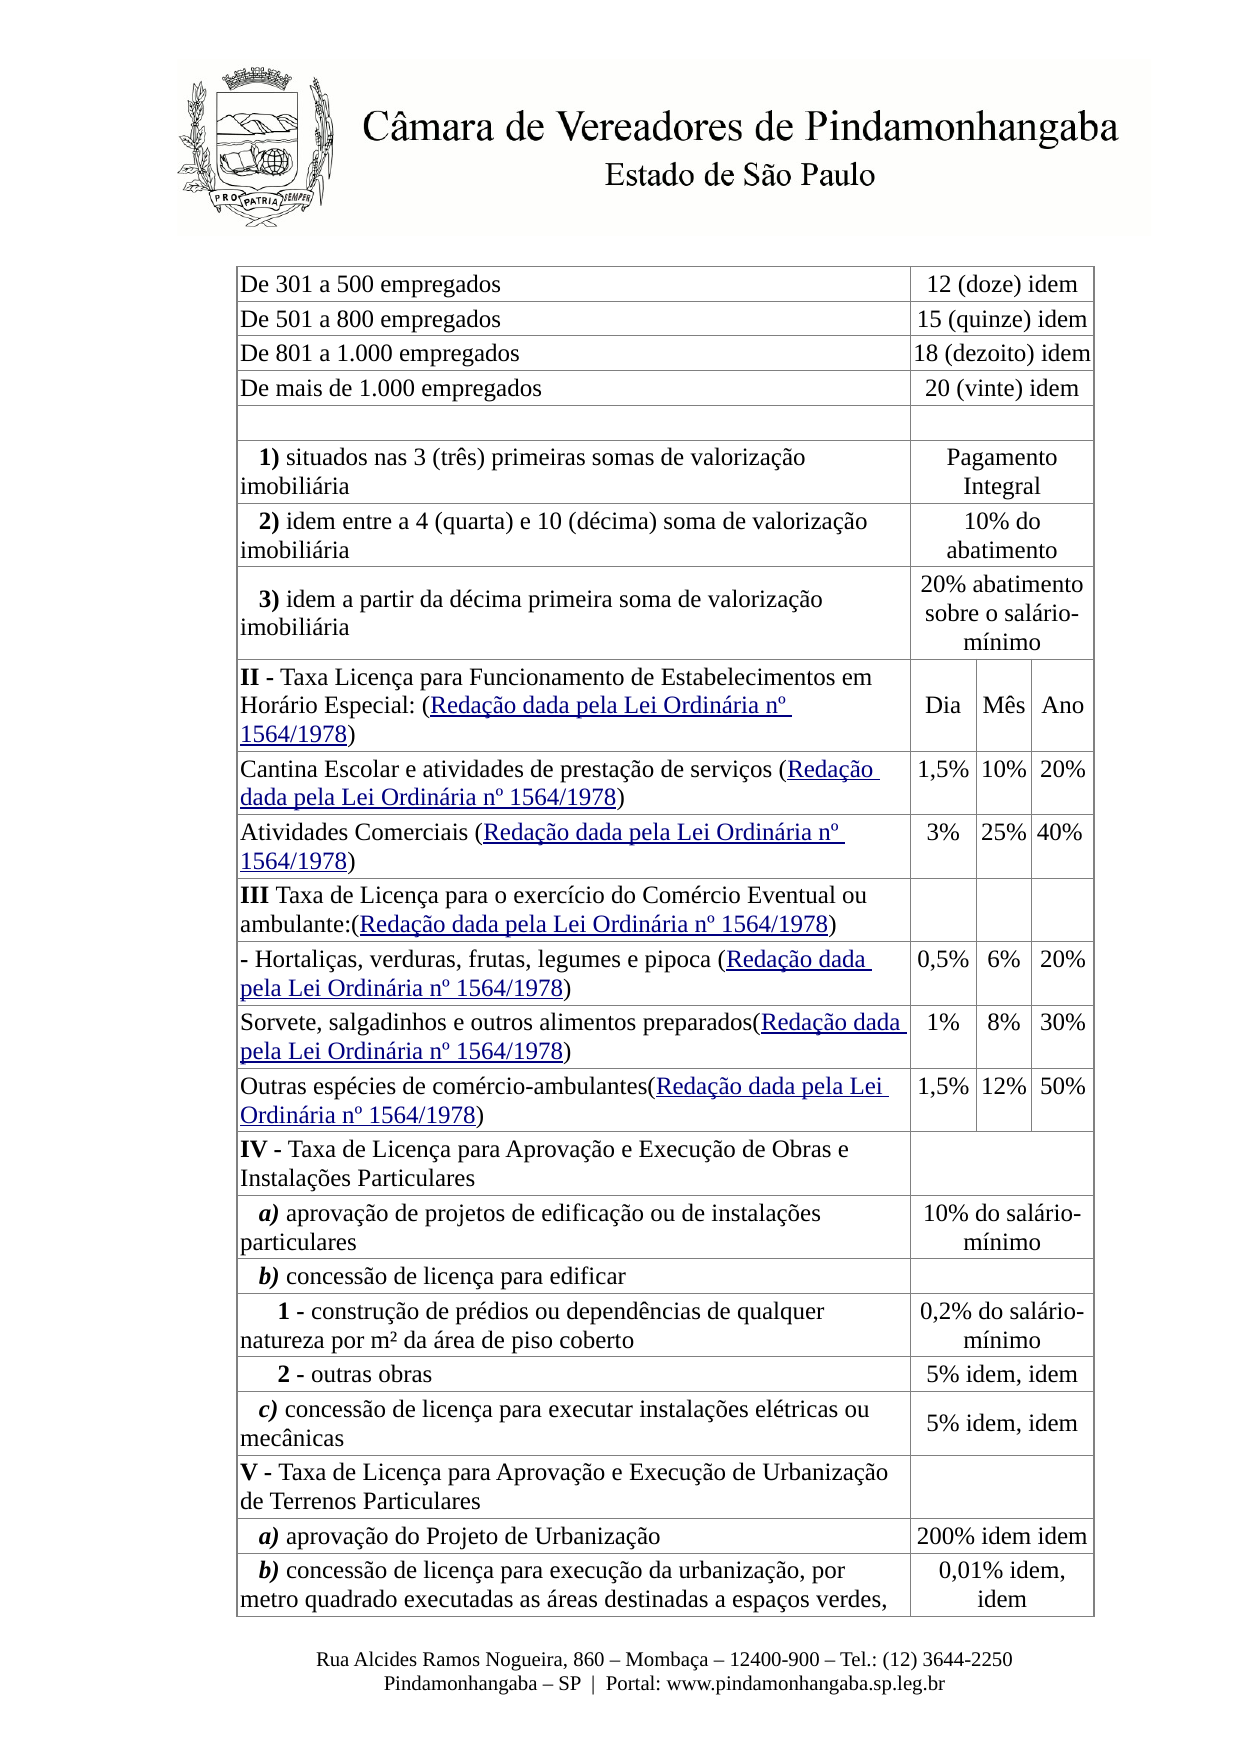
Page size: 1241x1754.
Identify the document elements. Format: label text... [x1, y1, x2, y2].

table_cell [977, 879, 1031, 941]
table_cell De mais de 1.000 empregados [238, 371, 910, 405]
table_cell a) aprovação de projetos de edificação ou de instalações particulares [238, 1196, 910, 1258]
table_cell 10% do abatimento [911, 504, 1093, 566]
table_cell 40% [1032, 815, 1093, 878]
picture [177, 59, 1152, 236]
table_cell 30% [1032, 1006, 1093, 1068]
table_cell 2 - outras obras [238, 1357, 910, 1391]
table_cell De 801 a 1.000 empregados [238, 336, 910, 370]
table_cell 8% [977, 1006, 1031, 1068]
table_cell 3) idem a partir da décima primeira soma de valorização imobiliária [238, 567, 910, 658]
table_cell 5% idem, idem [911, 1392, 1093, 1454]
table_cell Ano [1032, 660, 1093, 751]
table_cell Outras espécies de comércio-ambulantes(Redação dada pela Lei Ordinária nº 1564/1978) [238, 1069, 910, 1131]
table_cell 12 (doze) idem [911, 267, 1093, 301]
table_cell 25% [977, 815, 1031, 878]
table_cell Dia [911, 660, 976, 751]
table_cell [911, 406, 1093, 439]
table_cell IV - Taxa de Licença para Aprovação e Execução de Obras e Instalações Particulares [238, 1132, 910, 1195]
table_cell [911, 1132, 1093, 1195]
table_cell c) concessão de licença para executar instalações elétricas ou mecânicas [238, 1392, 910, 1454]
table_cell V - Taxa de Licença para Aprovação e Execução de Urbanização de Terrenos Particulares [238, 1456, 910, 1518]
table_cell 1,5% [911, 752, 976, 814]
table_cell 6% [977, 942, 1031, 1004]
table_cell [238, 406, 910, 439]
table_cell De 501 a 800 empregados [238, 302, 910, 335]
table_cell 10% [977, 752, 1031, 814]
table_cell 0,01% idem, idem [911, 1554, 1093, 1616]
table_cell 20% [1032, 942, 1093, 1004]
table_cell 1,5% [911, 1069, 976, 1131]
table_cell 18 (dezoito) idem [911, 336, 1093, 370]
table_cell Pagamento Integral [911, 441, 1093, 503]
table_cell b) concessão de licença para execução da urbanização, por metro quadrado executadas as áreas destinadas a espaços verdes, [238, 1554, 910, 1616]
table_cell II - Taxa Licença para Funcionamento de Estabelecimentos em Horário Especial: (Redação dada pela Lei Ordinária nº 1564/1978) [238, 660, 910, 751]
table_cell Cantina Escolar e atividades de prestação de serviços (Redação dada pela Lei Ordinária nº 1564/1978) [238, 752, 910, 814]
table_cell [911, 1456, 1093, 1518]
table_cell a) aprovação do Projeto de Urbanização [238, 1519, 910, 1553]
table_cell 3% [911, 815, 976, 878]
table_cell 1% [911, 1006, 976, 1068]
table_cell 20% [1032, 752, 1093, 814]
table_cell 5% idem, idem [911, 1357, 1093, 1391]
table_cell 2) idem entre a 4 (quarta) e 10 (décima) soma de valorização imobiliária [238, 504, 910, 566]
table_cell 50% [1032, 1069, 1093, 1131]
table_cell 1 - construção de prédios ou dependências de qualquer natureza por m² da área de piso coberto [238, 1294, 910, 1356]
table_cell 0,5% [911, 942, 976, 1004]
table_cell [911, 879, 976, 941]
table_cell Sorvete, salgadinhos e outros alimentos preparados(Redação dada pela Lei Ordinária nº 1564/1978) [238, 1006, 910, 1068]
table_cell 15 (quinze) idem [911, 302, 1093, 335]
table_cell - Hortaliças, verduras, frutas, legumes e pipoca (Redação dada pela Lei Ordinária nº 1564/1978) [238, 942, 910, 1004]
table_cell 200% idem idem [911, 1519, 1093, 1553]
table_cell III Taxa de Licença para o exercício do Comércio Eventual ou ambulante:(Redação dada pela Lei Ordinária nº 1564/1978) [238, 879, 910, 941]
table_cell b) concessão de licença para edificar [238, 1259, 910, 1293]
table_cell 12% [977, 1069, 1031, 1131]
table_cell Mês [977, 660, 1031, 751]
table_cell De 301 a 500 empregados [238, 267, 910, 301]
table_cell 20 (vinte) idem [911, 371, 1093, 405]
table_cell 10% do salário-mínimo [911, 1196, 1093, 1258]
table_cell 20% abatimento sobre o salário-mínimo [911, 567, 1093, 658]
table_cell [911, 1259, 1093, 1293]
table_cell Atividades Comerciais (Redação dada pela Lei Ordinária nº 1564/1978) [238, 815, 910, 878]
table_cell [1032, 879, 1093, 941]
table_cell 0,2% do salário-mínimo [911, 1294, 1093, 1356]
table_cell 1) situados nas 3 (três) primeiras somas de valorização imobiliária [238, 441, 910, 503]
